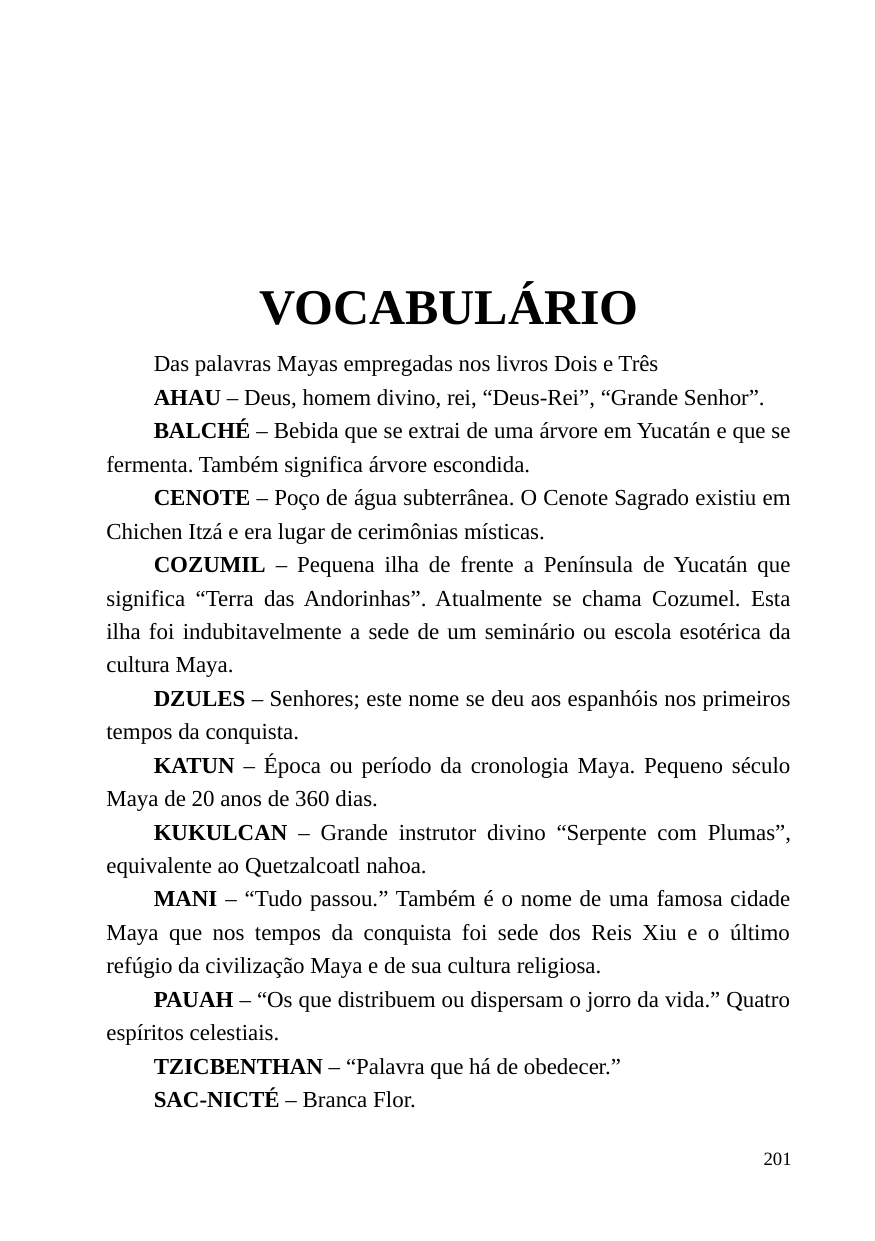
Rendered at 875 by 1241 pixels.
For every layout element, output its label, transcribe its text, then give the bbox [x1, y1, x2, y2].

text PAUAH – “Os que distribuem ou dispersam o jorro da vida.” Quatro espíritos celestiais. [106, 986, 791, 1046]
text AHAU – Deus, homem divino, rei, “Deus-Rei”, “Grande Senhor”. [106, 384, 791, 410]
text KUKULCAN – Grande instrutor divino “Serpente com Plumas”, equivalente ao Quetzalcoatl nahoa. [106, 819, 791, 878]
text BALCHÉ – Bebida que se extrai de uma árvore em Yucatán e que se fermenta. Também significa árvore escondida. [106, 417, 791, 477]
text DZULES – Senhores; este nome se deu aos espanhóis nos primeiros tempos da conquista. [106, 685, 791, 745]
text SAC-NICTÉ – Branca Flor. [106, 1086, 791, 1112]
text CENOTE – Poço de água subterrânea. O Cenote Sagrado existiu em Chichen Itzá e era lugar de cerimônias místicas. [106, 484, 791, 544]
text MANI – “Tudo passou.” Também é o nome de uma famosa cidade Maya que nos tempos da conquista foi sede dos Reis Xiu e o último refúgio da civilização Maya e de sua cultura religiosa. [106, 886, 791, 979]
subtitle VOCABULÁRIO [106, 277, 791, 335]
text COZUMIL – Pequena ilha de frente a Península de Yucatán que significa “Terra das Andorinhas”. Atualmente se chama Cozumel. Esta ilha foi indubitavelmente a sede de um seminário ou escola esotérica da cultura Maya. [106, 551, 791, 678]
text KATUN – Época ou período da cronologia Maya. Pequeno século Maya de 20 anos de 360 dias. [106, 752, 791, 812]
text Das palavras Mayas empregadas nos livros Dois e Três [106, 351, 791, 377]
text TZICBENTHAN – “Palavra que há de obedecer.” [106, 1053, 791, 1079]
